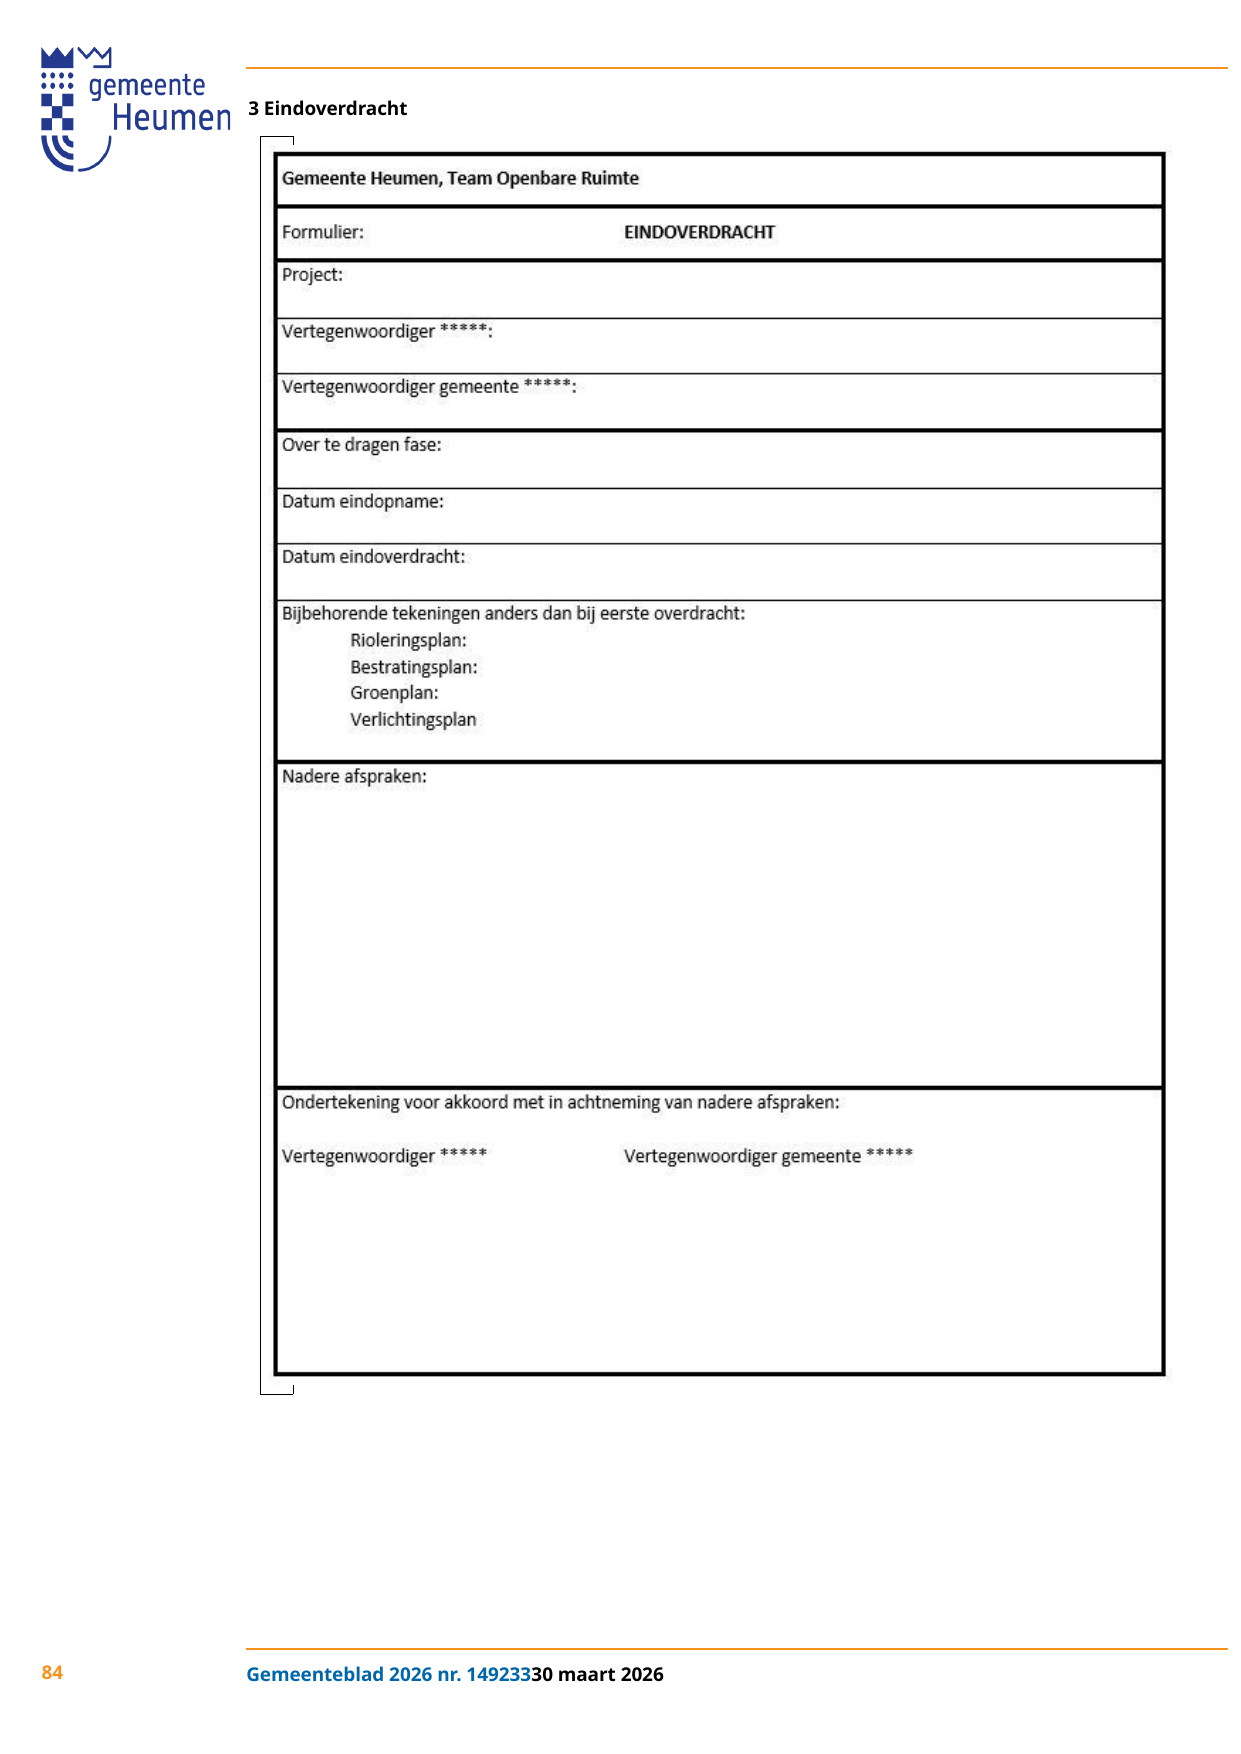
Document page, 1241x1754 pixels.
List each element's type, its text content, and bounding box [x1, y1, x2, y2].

text 3 Eindoverdracht [248, 95, 1152, 121]
picture [41, 47, 231, 172]
picture [268, 145, 1173, 1385]
